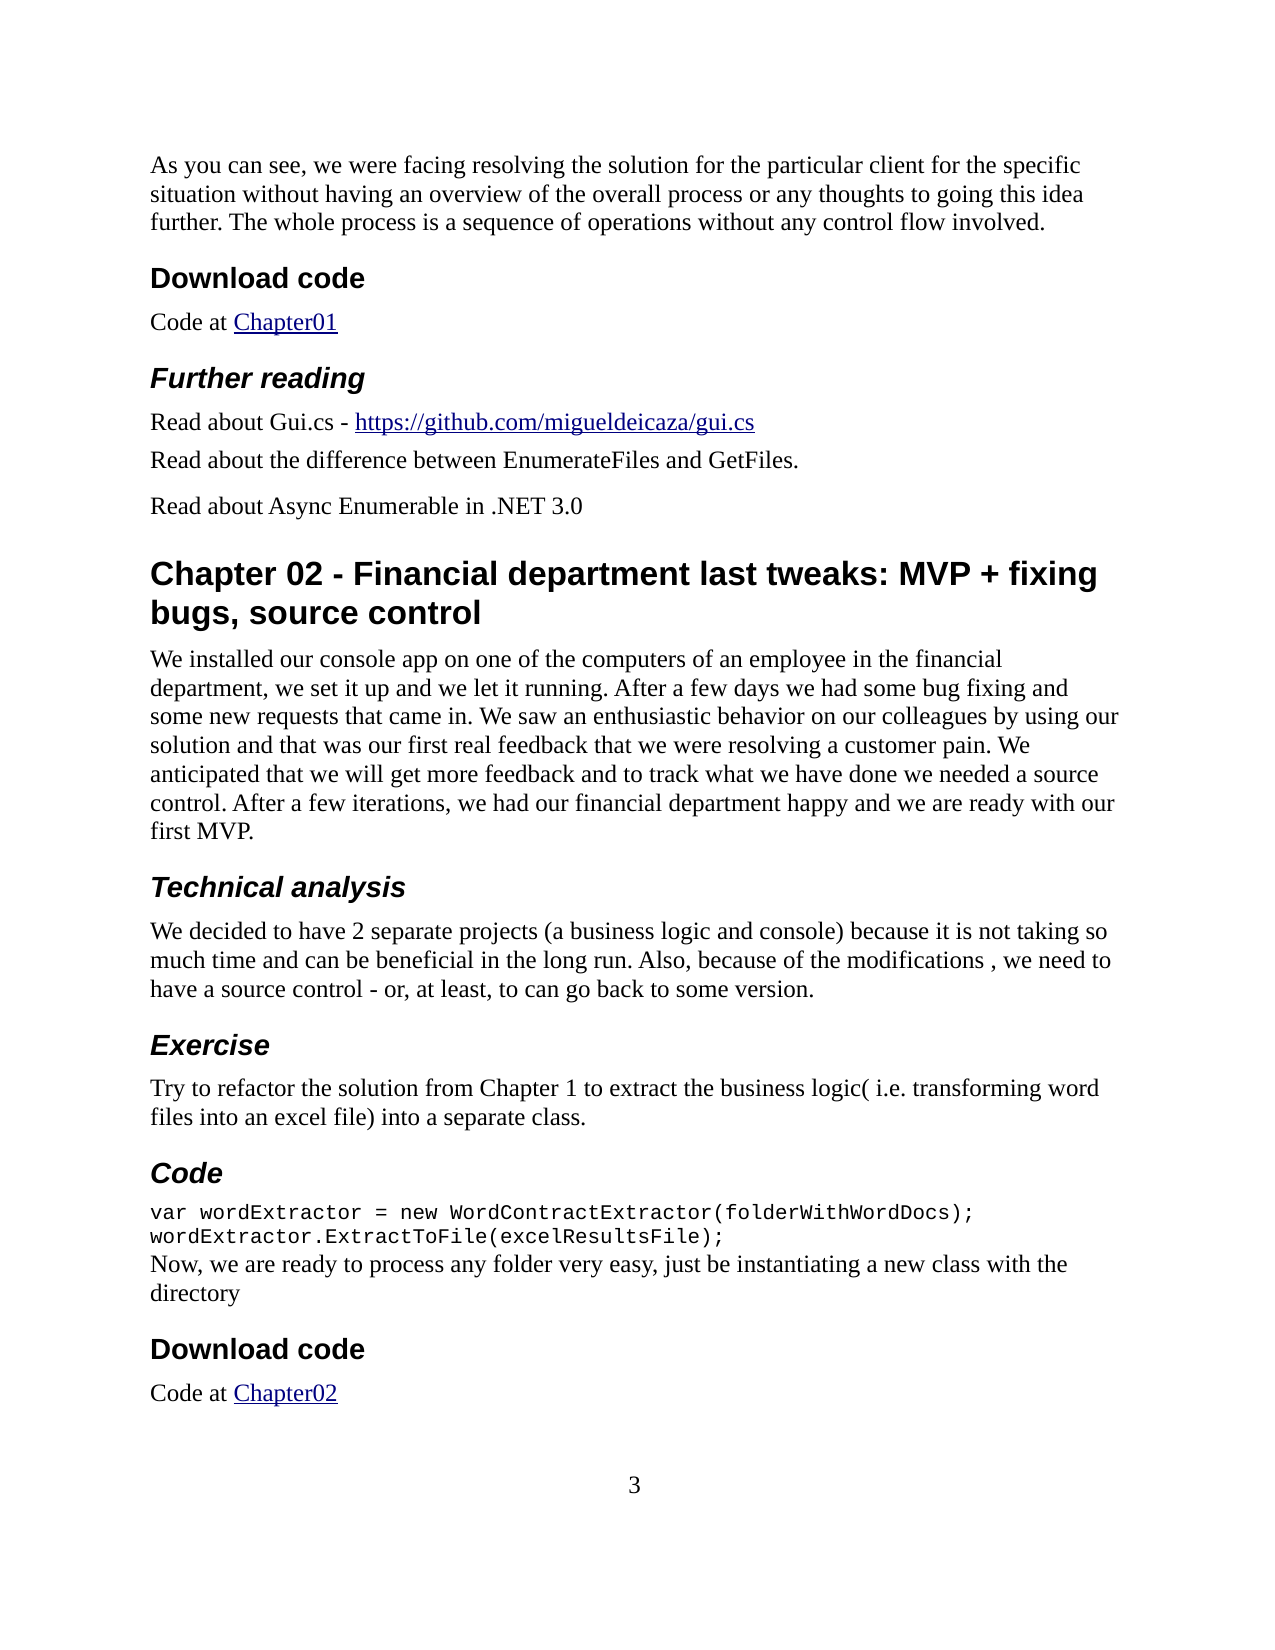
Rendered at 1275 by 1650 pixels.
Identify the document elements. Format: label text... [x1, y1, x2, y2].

text Read about Gui.cs - https://github.com/migueldeicaza/gui.cs [150, 407, 1125, 436]
text We decided to have 2 separate projects (a business logic and console) because it is not taking so much time and can be beneficial in the long run. Also, because of the modifications , we need to have a source control - or, at least, to can go back to some version. [150, 916, 1125, 1002]
subtitle Further reading [150, 361, 1125, 394]
text As you can see, we were facing resolving the solution for the particular client for the specific situation without having an overview of the overall process or any thoughts to going this idea further. The whole process is a sequence of operations without any control flow involved. [150, 150, 1125, 236]
subtitle Exercise [150, 1027, 1125, 1061]
subtitle Download code [150, 261, 1125, 295]
subtitle Technical analysis [150, 870, 1125, 904]
subtitle Download code [150, 1332, 1125, 1365]
subtitle Chapter 02 - Financial department last tweaks: MVP + fixing bugs, source control [150, 554, 1125, 631]
text Now, we are ready to process any folder very easy, just be instantiating a new class with the directory [150, 1249, 1125, 1307]
subtitle Code [150, 1156, 1125, 1189]
text Read about Async Enumerable in .NET 3.0 [150, 491, 1125, 520]
text Try to refactor the solution from Chapter 1 to extract the business logic( i.e. transforming word files into an excel file) into a separate class. [150, 1073, 1125, 1131]
text Code at Chapter01 [150, 307, 1125, 336]
text We installed our console app on one of the computers of an employee in the financial department, we set it up and we let it running. After a few days we had some bug fixing and some new requests that came in. We saw an enthusiastic behavior on our colleagues by using our solution and that was our first real feedback that we were resolving a customer pain. We anticipated that we will get more feedback and to track what we have done we needed a source control. After a few iterations, we had our financial department happy and we are ready with our first MVP. [150, 644, 1125, 845]
text Code at Chapter02 [150, 1378, 1125, 1407]
text Read about the difference between EnumerateFiles and GetFiles. [150, 445, 1125, 473]
text var wordExtractor = new WordContractExtractor(folderWithWordDocs); [150, 1202, 1125, 1226]
text wordExtractor.ExtractToFile(excelResultsFile); [150, 1226, 1125, 1249]
